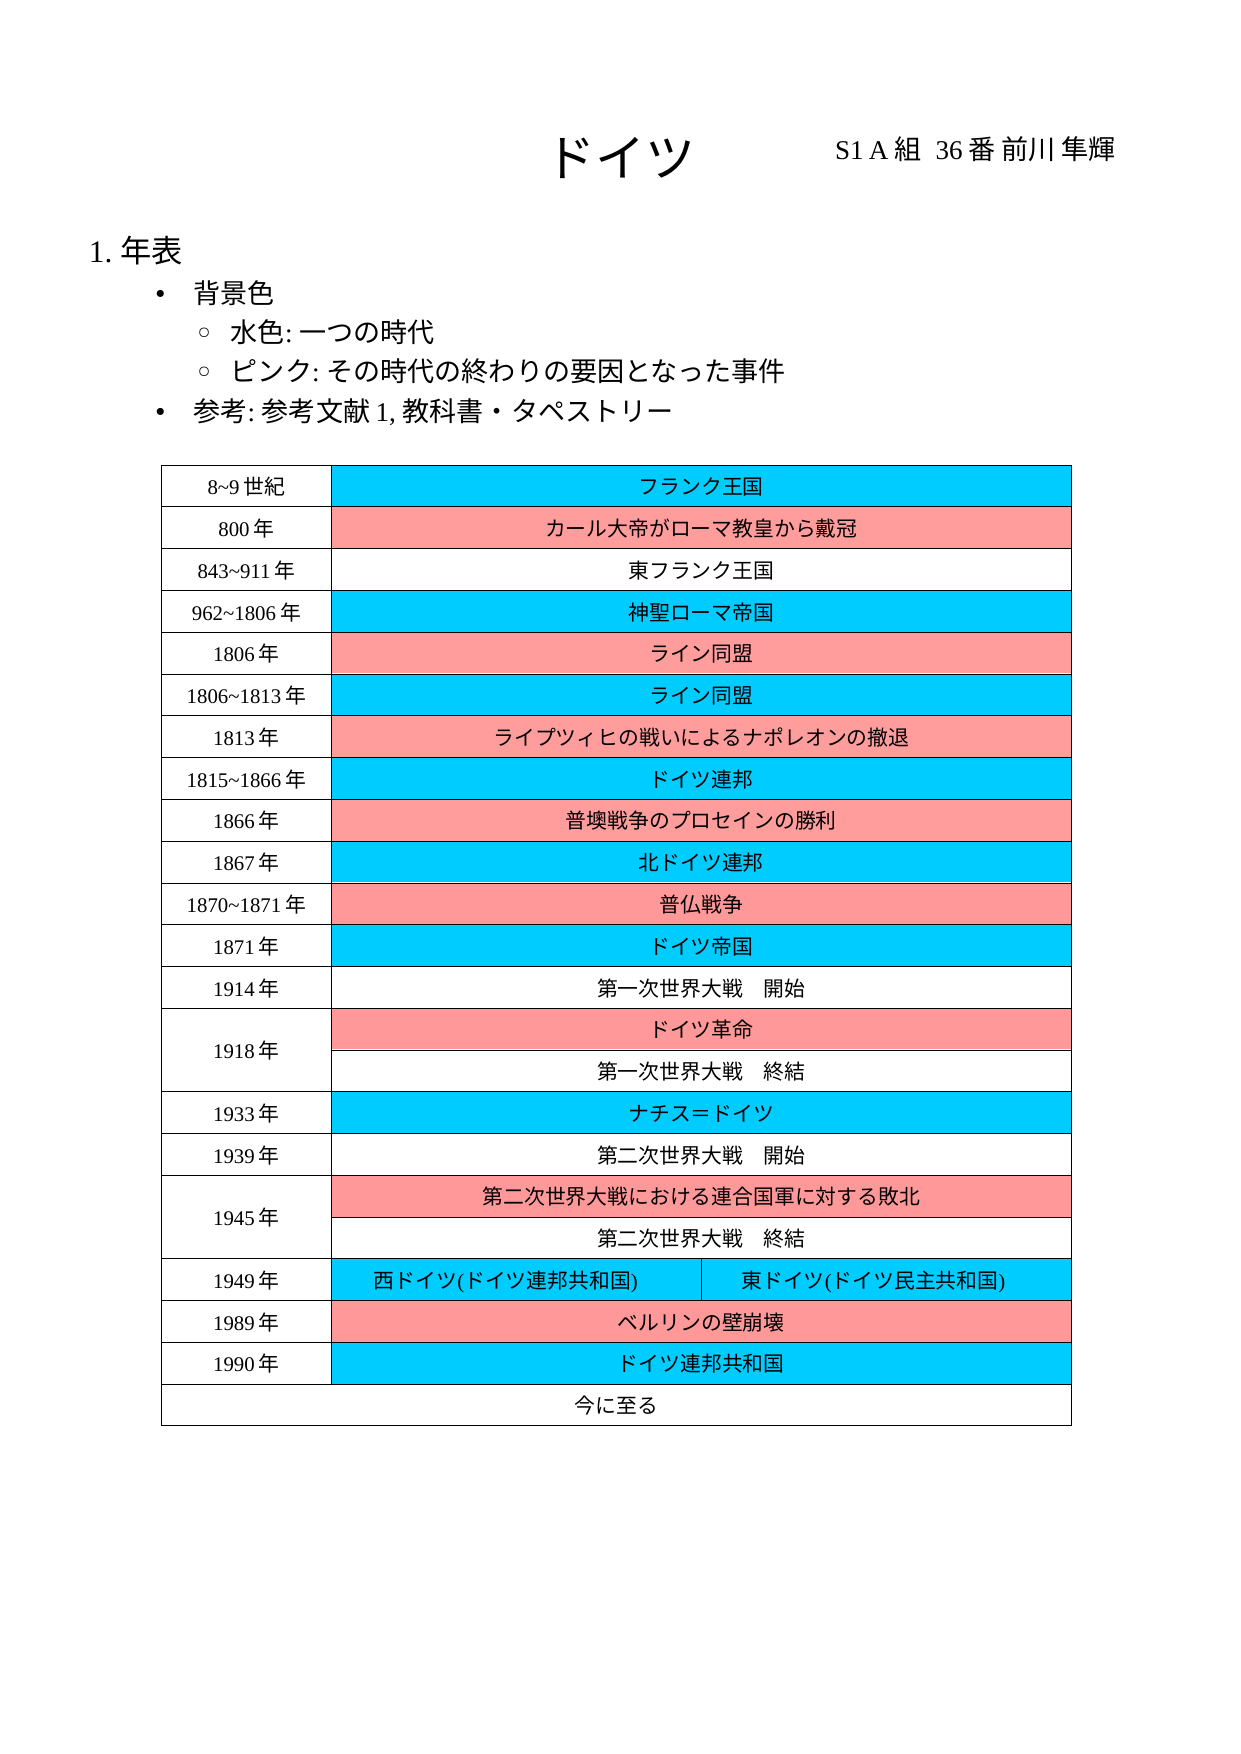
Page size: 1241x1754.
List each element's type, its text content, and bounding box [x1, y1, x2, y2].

table_cell 1815~1866年 [162, 758, 331, 799]
list 背景色 [156, 272, 1122, 311]
table_cell 1866年 [162, 800, 331, 841]
table_cell 1989年 [162, 1301, 331, 1342]
table_cell 1945年 [162, 1176, 331, 1258]
table_cell ドイツ連邦 [332, 758, 1071, 799]
table_cell 1806~1813年 [162, 675, 331, 715]
table_cell ナチス＝ドイツ [332, 1092, 1071, 1133]
table_cell 神聖ローマ帝国 [332, 591, 1071, 632]
table_cell 1918年 [162, 1009, 331, 1091]
text ドイツ [59, 118, 1181, 191]
table_cell 第一次世界大戦 開始 [332, 967, 1071, 1008]
table_cell ドイツ革命 [332, 1009, 1071, 1049]
table_cell 第二次世界大戦における連合国軍に対する敗北 [332, 1176, 1071, 1217]
table_cell 第二次世界大戦 開始 [332, 1134, 1071, 1175]
table_cell 1806年 [162, 633, 331, 673]
table_cell 第二次世界大戦 終結 [332, 1218, 1071, 1258]
table_cell 800年 [162, 507, 331, 548]
table_cell ライン同盟 [332, 633, 1071, 673]
table_cell 西ドイツ(ドイツ連邦共和国) [332, 1259, 701, 1300]
table_cell 1867年 [162, 842, 331, 882]
table_cell ライン同盟 [332, 675, 1071, 715]
list 水色: 一つの時代 [193, 311, 1122, 350]
table_cell 1914年 [162, 967, 331, 1008]
table_cell カール大帝がローマ教皇から戴冠 [332, 507, 1071, 548]
text 1. 年表 [89, 226, 1169, 272]
table_cell 東フランク王国 [332, 549, 1071, 590]
table_cell ドイツ帝国 [332, 925, 1071, 966]
table_cell 第一次世界大戦 終結 [332, 1051, 1071, 1091]
table_cell 1871年 [162, 925, 331, 966]
table_cell ドイツ連邦共和国 [332, 1343, 1071, 1384]
table_cell ライプツィヒの戦いによるナポレオンの撤退 [332, 716, 1071, 757]
table_cell 東ドイツ(ドイツ民主共和国) [702, 1259, 1071, 1300]
table_cell ベルリンの壁崩壊 [332, 1301, 1071, 1342]
table_cell 普墺戦争のプロセインの勝利 [332, 800, 1071, 841]
table_cell 今に至る [162, 1385, 1071, 1425]
table_cell 1990年 [162, 1343, 331, 1384]
list ピンク: その時代の終わりの要因となった事件 [193, 350, 1122, 389]
table_cell 962~1806年 [162, 591, 331, 632]
table_cell 北ドイツ連邦 [332, 842, 1071, 882]
list 参考: 参考文献1, 教科書・タペストリー [156, 389, 1122, 429]
table_cell 1813年 [162, 716, 331, 757]
table_cell 1933年 [162, 1092, 331, 1133]
table_cell 1939年 [162, 1134, 331, 1175]
table_header 8~9世紀 [162, 466, 331, 506]
table_cell 普仏戦争 [332, 884, 1071, 924]
table_cell 843~911年 [162, 549, 331, 590]
table_cell 1949年 [162, 1259, 331, 1300]
table_header フランク王国 [332, 466, 1071, 506]
table_cell 1870~1871年 [162, 884, 331, 924]
